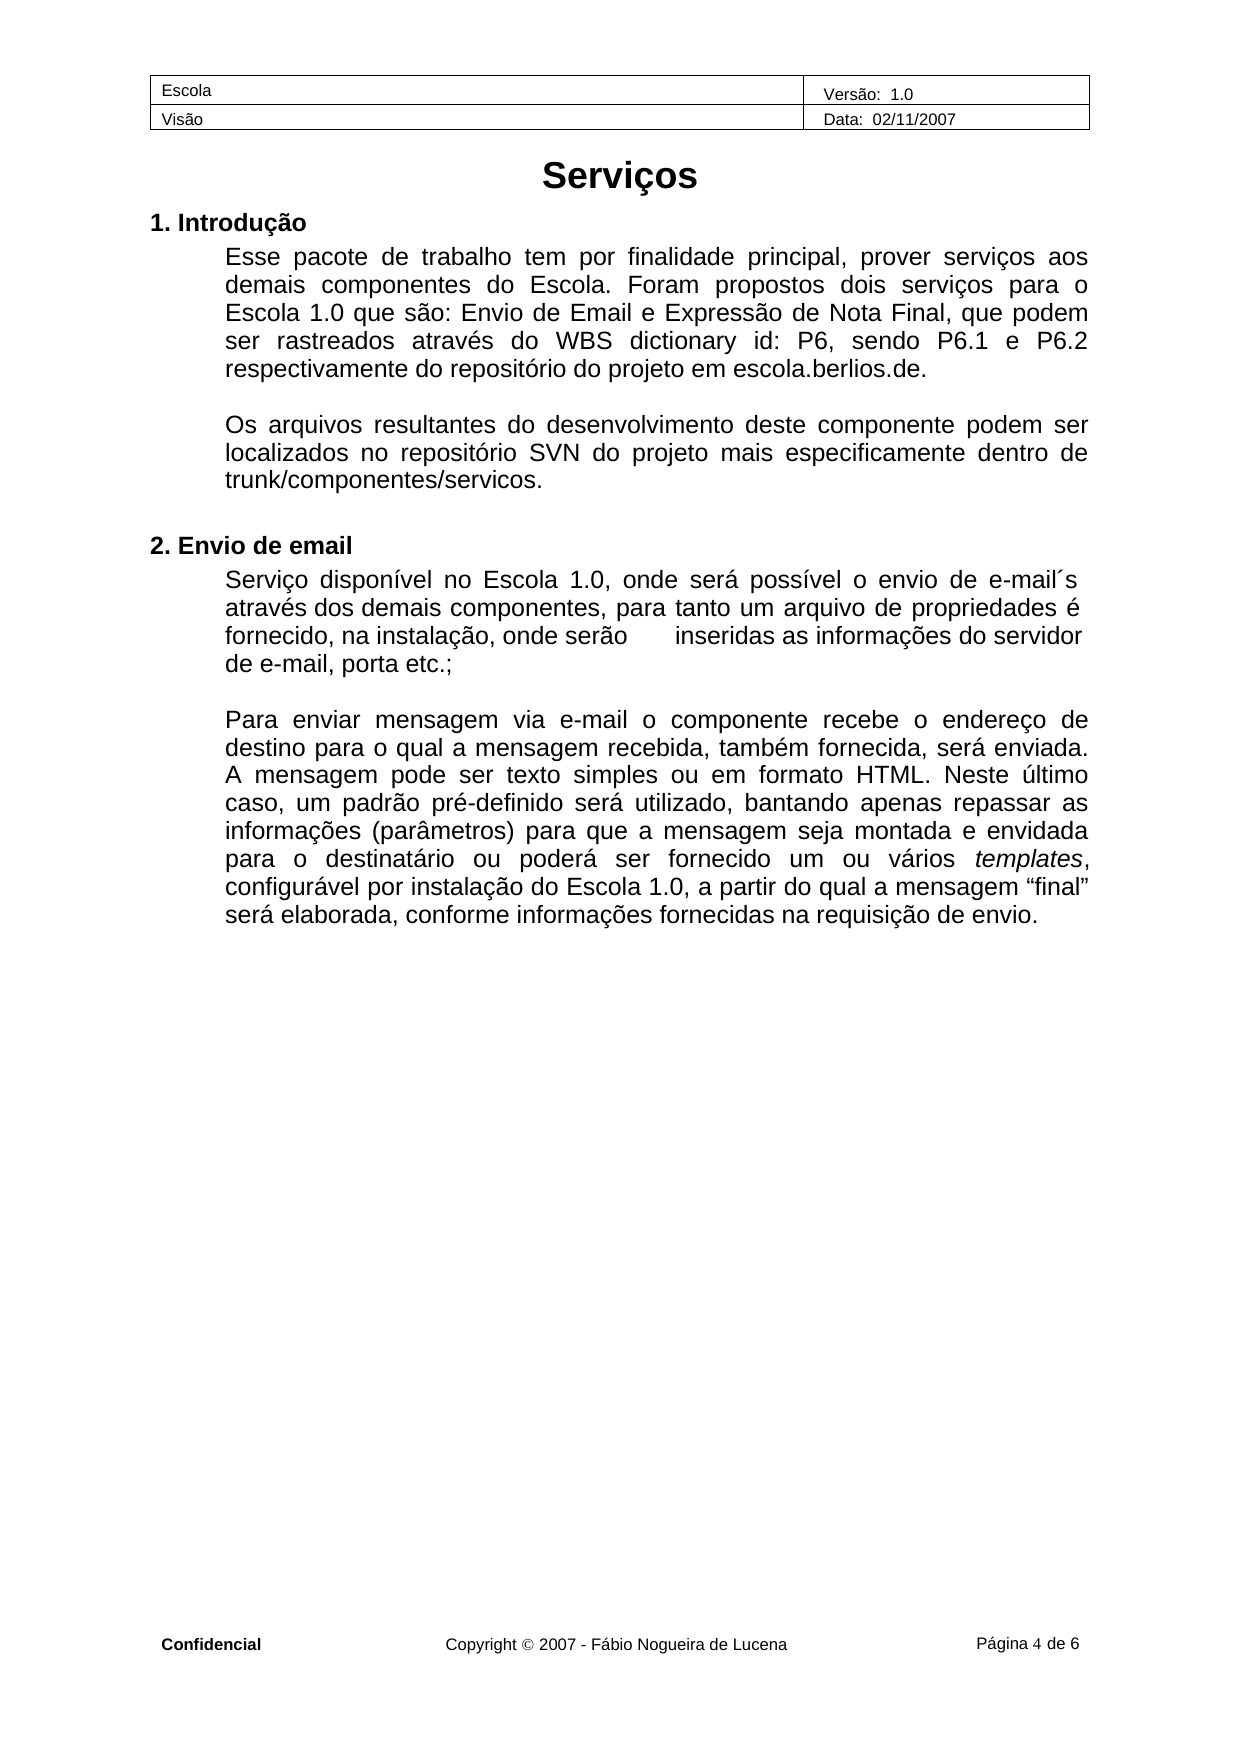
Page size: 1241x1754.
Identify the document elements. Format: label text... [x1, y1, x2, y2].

subtitle Envio de email [150, 532, 1090, 559]
text Esse pacote de trabalho tem por finalidade principal, prover serviços aos demais componentes do Escola. Foram propostos dois serviços para o Escola 1.0 que são: Envio de Email e Expressão de Nota Final, que podem ser rastreados através do WBS dictionary id: P6, sendo P6.1 e P6.2 respectivamente do repositório do projeto em escola.berlios.de. [225, 243, 1090, 382]
text Serviços [150, 154, 1090, 196]
subtitle Introdução [150, 209, 1090, 237]
text Para enviar mensagem via e-mail o componente recebe o endereço de destino para o qual a mensagem recebida, também fornecida, será enviada. A mensagem pode ser texto simples ou em formato HTML. Neste último caso, um padrão pré-definido será utilizado, bantando apenas repassar as informações (parâmetros) para que a mensagem seja montada e envidada para o destinatário ou poderá ser fornecido um ou vários templates, configurável por instalação do Escola 1.0, a partir do qual a mensagem “final” será elaborada, conforme informações fornecidas na requisição de envio. [225, 705, 1090, 929]
text Os arquivos resultantes do desenvolvimento deste componente podem ser localizados no repositório SVN do projeto mais especificamente dentro de trunk/componentes/servicos. [225, 410, 1090, 494]
text Serviço disponível no Escola 1.0, onde será possível o envio de e-mail´s através dos demais componentes, para tanto um arquivo de propriedades é fornecido, na instalação, onde serão inseridas as informações do servidor de e-mail, porta etc.; [150, 566, 1090, 677]
